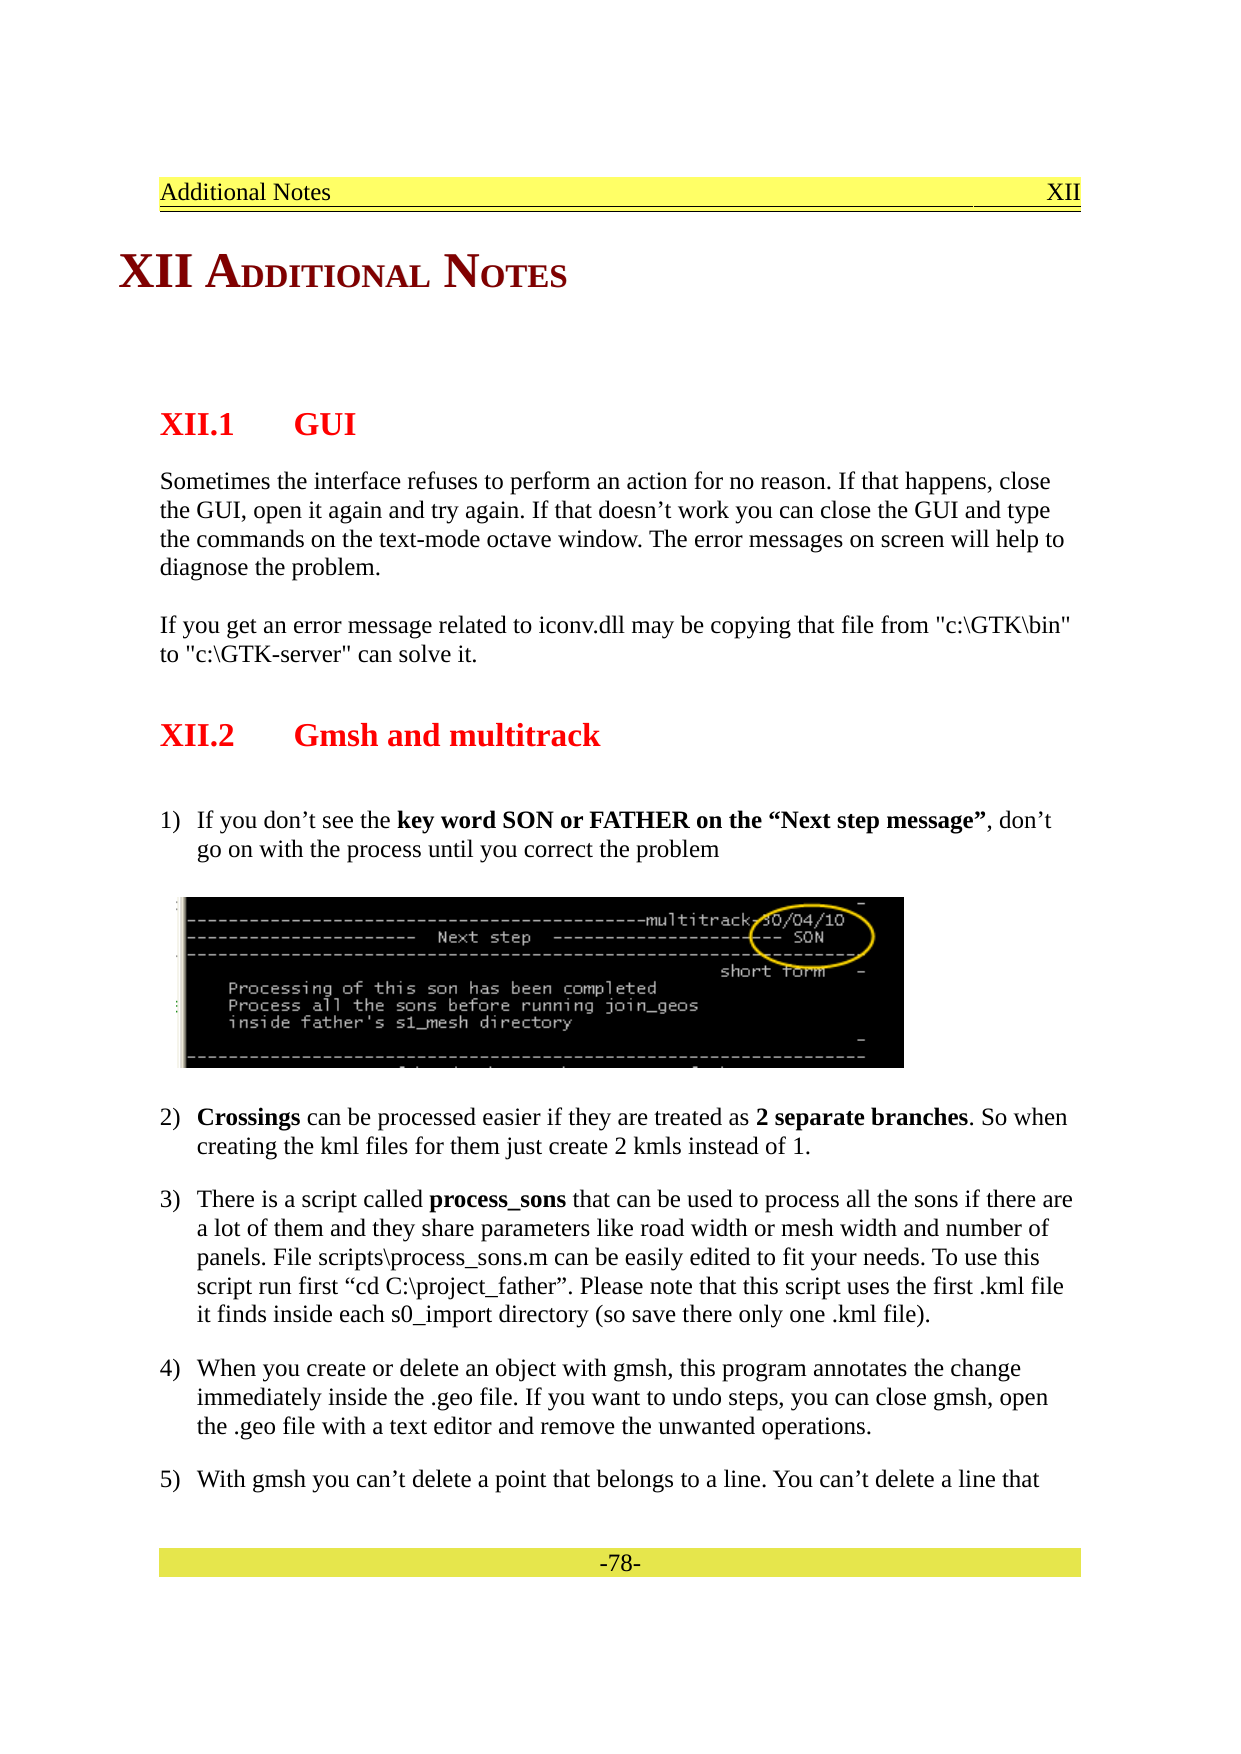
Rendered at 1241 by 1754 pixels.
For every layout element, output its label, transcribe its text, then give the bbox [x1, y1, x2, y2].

subtitle Additional Notes [118, 240, 1081, 298]
subtitle GUI [159, 404, 1081, 443]
subtitle Gmsh and multitrack [159, 715, 1081, 753]
list With gmsh you can’t delete a point that belongs to a line. You can’t delete a line that [159, 1464, 1081, 1493]
list When you create or delete an object with gmsh, this program annotates the change immediately inside the .geo file. If you want to undo steps, you can close gmsh, open the .geo file with a text editor and remove the unwanted operations. [159, 1353, 1081, 1439]
text Sometimes the interface refuses to perform an action for no reason. If that happens, close the GUI, open it again and try again. If that doesn’t work you can close the GUI and type the commands on the text-mode octave window. The error messages on screen will help to diagnose the problem. [159, 466, 1081, 581]
list Crossings can be processed easier if they are treated as 2 separate branches. So when creating the kml files for them just create 2 kmls instead of 1. [159, 1102, 1081, 1159]
list There is a script called process_sons that can be used to process all the sons if there are a lot of them and they share parameters like road width or mesh width and number of panels. File scripts\process_sons.m can be easily edited to fit your needs. To use this script run first “cd C:\project_father”. Please note that this script uses the first .kml file it finds inside each s0_import directory (so save there only one .kml file). [159, 1184, 1081, 1328]
text If you get an error message related to iconv.dll may be copying that file from "c:\GTK\bin" to "c:\GTK-server" can solve it. [159, 610, 1081, 667]
picture [176, 897, 904, 1068]
list If you don’t see the key word SON or FATHER on the “Next step message”, don’t go on with the process until you correct the problem [159, 806, 1081, 863]
